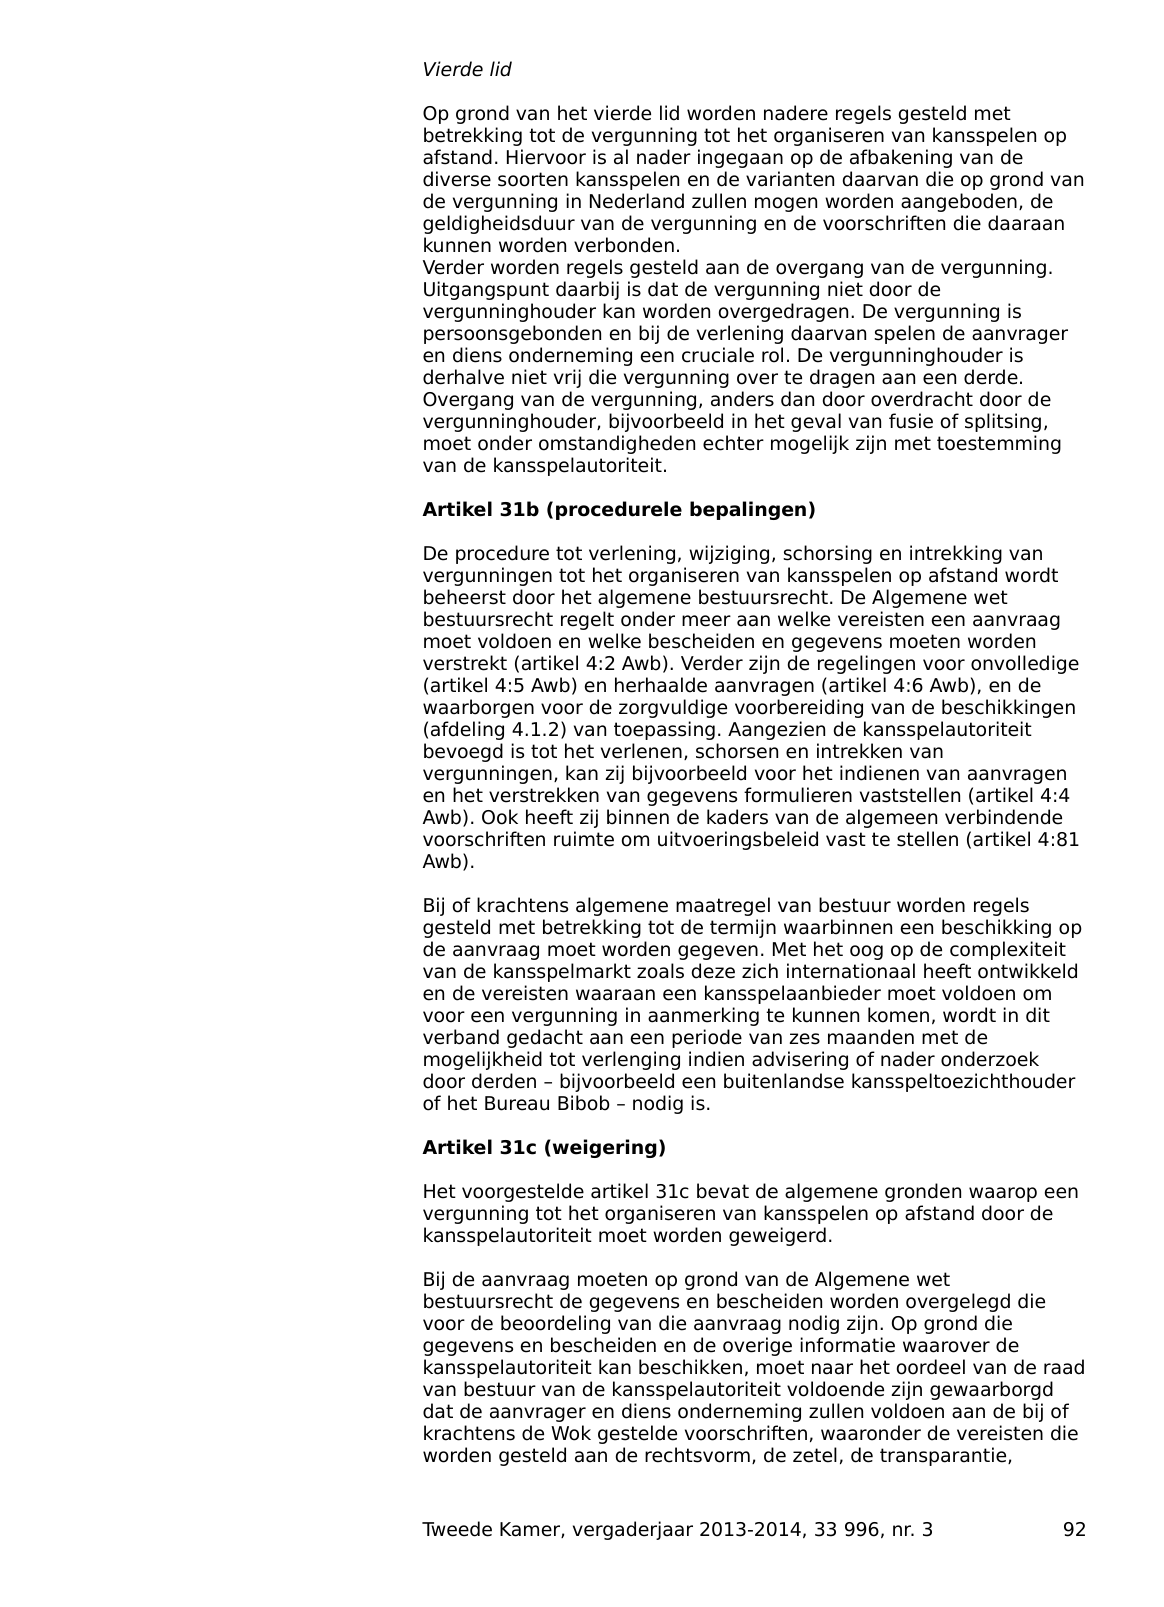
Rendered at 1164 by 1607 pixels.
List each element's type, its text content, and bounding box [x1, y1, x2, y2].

text Bij of krachtens algemene maatregel van bestuur worden regels gesteld met betrekking tot de termijn waarbinnen een beschikking op de aanvraag moet worden gegeven. Met het oog op de complexiteit van de kansspelmarkt zoals deze zich internationaal heeft ontwikkeld en de vereisten waaraan een kansspelaanbieder moet voldoen om voor een vergunning in aanmerking te kunnen komen, wordt in dit verband gedacht aan een periode van zes maanden met de mogelijkheid tot verlenging indien advisering of nader onderzoek door derden – bijvoorbeeld een buitenlandse kansspeltoezichthouder of het Bureau Bibob – nodig is. [422, 895, 1087, 1115]
text Op grond van het vierde lid worden nadere regels gesteld met betrekking tot de vergunning tot het organiseren van kansspelen op afstand. Hiervoor is al nader ingegaan op de afbakening van de diverse soorten kansspelen en de varianten daarvan die op grond van de vergunning in Nederland zullen mogen worden aangeboden, de geldigheidsduur van de vergunning en de voorschriften die daaraan kunnen worden verbonden. [422, 103, 1087, 257]
text De procedure tot verlening, wijziging, schorsing en intrekking van vergunningen tot het organiseren van kansspelen op afstand wordt beheerst door het algemene bestuursrecht. De Algemene wet bestuursrecht regelt onder meer aan welke vereisten een aanvraag moet voldoen en welke bescheiden en gegevens moeten worden verstrekt (artikel 4:2 Awb). Verder zijn de regelingen voor onvolledige (artikel 4:5 Awb) en herhaalde aanvragen (artikel 4:6 Awb), en de waarborgen voor de zorgvuldige voorbereiding van de beschikkingen (afdeling 4.1.2) van toepassing. Aangezien de kansspelautoriteit bevoegd is tot het verlenen, schorsen en intrekken van vergunningen, kan zij bijvoorbeeld voor het indienen van aanvragen en het verstrekken van gegevens formulieren vaststellen (artikel 4:4 Awb). Ook heeft zij binnen de kaders van de algemeen verbindende voorschriften ruimte om uitvoeringsbeleid vast te stellen (artikel 4:81 Awb). [422, 543, 1087, 873]
subtitle Artikel 31b (procedurele bepalingen) [422, 499, 1087, 521]
text Bij de aanvraag moeten op grond van de Algemene wet bestuursrecht de gegevens en bescheiden worden overgelegd die voor de beoordeling van die aanvraag nodig zijn. Op grond die gegevens en bescheiden en de overige informatie waarover de kansspelautoriteit kan beschikken, moet naar het oordeel van de raad van bestuur van de kansspelautoriteit voldoende zijn gewaarborgd dat de aanvrager en diens onderneming zullen voldoen aan de bij of krachtens de Wok gestelde voorschriften, waaronder de vereisten die worden gesteld aan de rechtsvorm, de zetel, de transparantie, [422, 1269, 1087, 1467]
text Het voorgestelde artikel 31c bevat de algemene gronden waarop een vergunning tot het organiseren van kansspelen op afstand door de kansspelautoriteit moet worden geweigerd. [422, 1181, 1087, 1247]
subtitle Vierde lid [422, 59, 1087, 81]
subtitle Artikel 31c (weigering) [422, 1137, 1087, 1159]
text Verder worden regels gesteld aan de overgang van de vergunning. Uitgangspunt daarbij is dat de vergunning niet door de vergunninghouder kan worden overgedragen. De vergunning is persoonsgebonden en bij de verlening daarvan spelen de aanvrager en diens onderneming een cruciale rol. De vergunninghouder is derhalve niet vrij die vergunning over te dragen aan een derde. Overgang van de vergunning, anders dan door overdracht door de vergunninghouder, bijvoorbeeld in het geval van fusie of splitsing, moet onder omstandigheden echter mogelijk zijn met toestemming van de kansspelautoriteit. [422, 257, 1087, 477]
